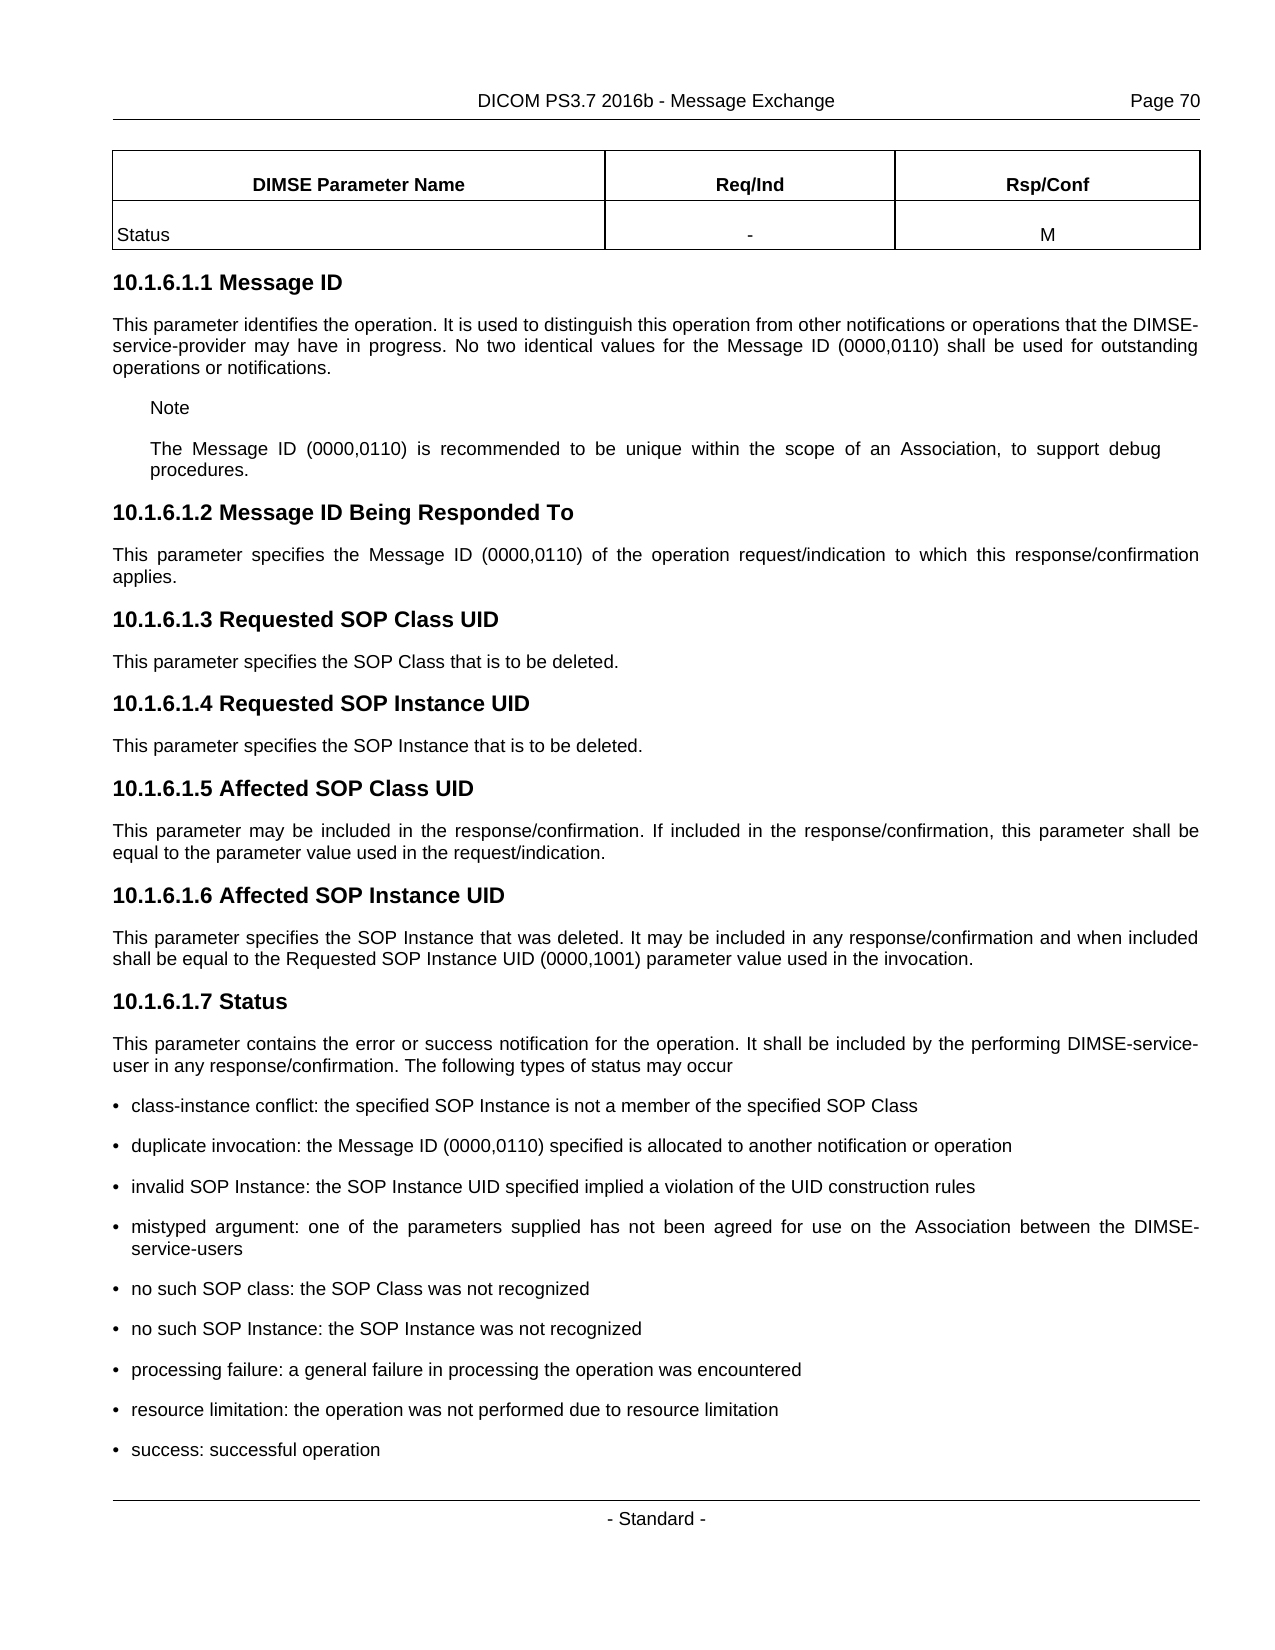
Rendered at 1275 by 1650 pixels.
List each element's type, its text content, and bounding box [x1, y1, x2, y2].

table_header DIMSE Parameter Name [113, 151, 604, 200]
table_cell Status [113, 201, 604, 249]
text Note [150, 397, 1162, 419]
text 10.1.6.1.1 Message ID [112, 269, 1200, 295]
list no such SOP class: the SOP Class was not recognized [112, 1278, 1200, 1299]
text This parameter specifies the SOP Class that is to be deleted. [112, 650, 1200, 672]
text 10.1.6.1.7 Status [112, 988, 1200, 1014]
table_header Req/Ind [606, 151, 894, 200]
list duplicate invocation: the Message ID (0000,0110) specified is allocated to another notification or operation [112, 1135, 1200, 1157]
text This parameter specifies the SOP Instance that is to be deleted. [112, 735, 1200, 757]
list success: successful operation [112, 1439, 1200, 1461]
list no such SOP Instance: the SOP Instance was not recognized [112, 1318, 1200, 1340]
text This parameter may be included in the response/confirmation. If included in the response/confirmation, this parameter shall be equal to the parameter value used in the request/indication. [112, 820, 1200, 863]
list invalid SOP Instance: the SOP Instance UID specified implied a violation of the UID construction rules [112, 1176, 1200, 1197]
text 10.1.6.1.3 Requested SOP Class UID [112, 606, 1200, 632]
text 10.1.6.1.5 Affected SOP Class UID [112, 776, 1200, 801]
list processing failure: a general failure in processing the operation was encountered [112, 1358, 1200, 1380]
list resource limitation: the operation was not performed due to resource limitation [112, 1399, 1200, 1420]
text This parameter specifies the Message ID (0000,0110) of the operation request/indication to which this response/confirmation applies. [112, 544, 1200, 587]
text The Message ID (0000,0110) is recommended to be unique within the scope of an Association, to support debug procedures. [150, 437, 1162, 481]
table_cell M [896, 201, 1199, 249]
table_header Rsp/Conf [896, 151, 1199, 200]
text This parameter identifies the operation. It is used to distinguish this operation from other notifications or operations that the DIMSE-service-provider may have in progress. No two identical values for the Message ID (0000,0110) shall be used for outstanding operations or notifications. [112, 314, 1200, 378]
text 10.1.6.1.6 Affected SOP Instance UID [112, 882, 1200, 908]
text This parameter specifies the SOP Instance that was deleted. It may be included in any response/confirmation and when included shall be equal to the Requested SOP Instance UID (0000,1001) parameter value used in the invocation. [112, 927, 1200, 970]
text 10.1.6.1.4 Requested SOP Instance UID [112, 691, 1200, 717]
list mistyped argument: one of the parameters supplied has not been agreed for use on the Association between the DIMSE-service-users [112, 1216, 1200, 1259]
table_cell - [606, 201, 894, 249]
text 10.1.6.1.2 Message ID Being Responded To [112, 499, 1200, 525]
list class-instance conflict: the specified SOP Instance is not a member of the specified SOP Class [112, 1095, 1200, 1117]
text This parameter contains the error or success notification for the operation. It shall be included by the performing DIMSE-service-user in any response/confirmation. The following types of status may occur [112, 1033, 1200, 1076]
